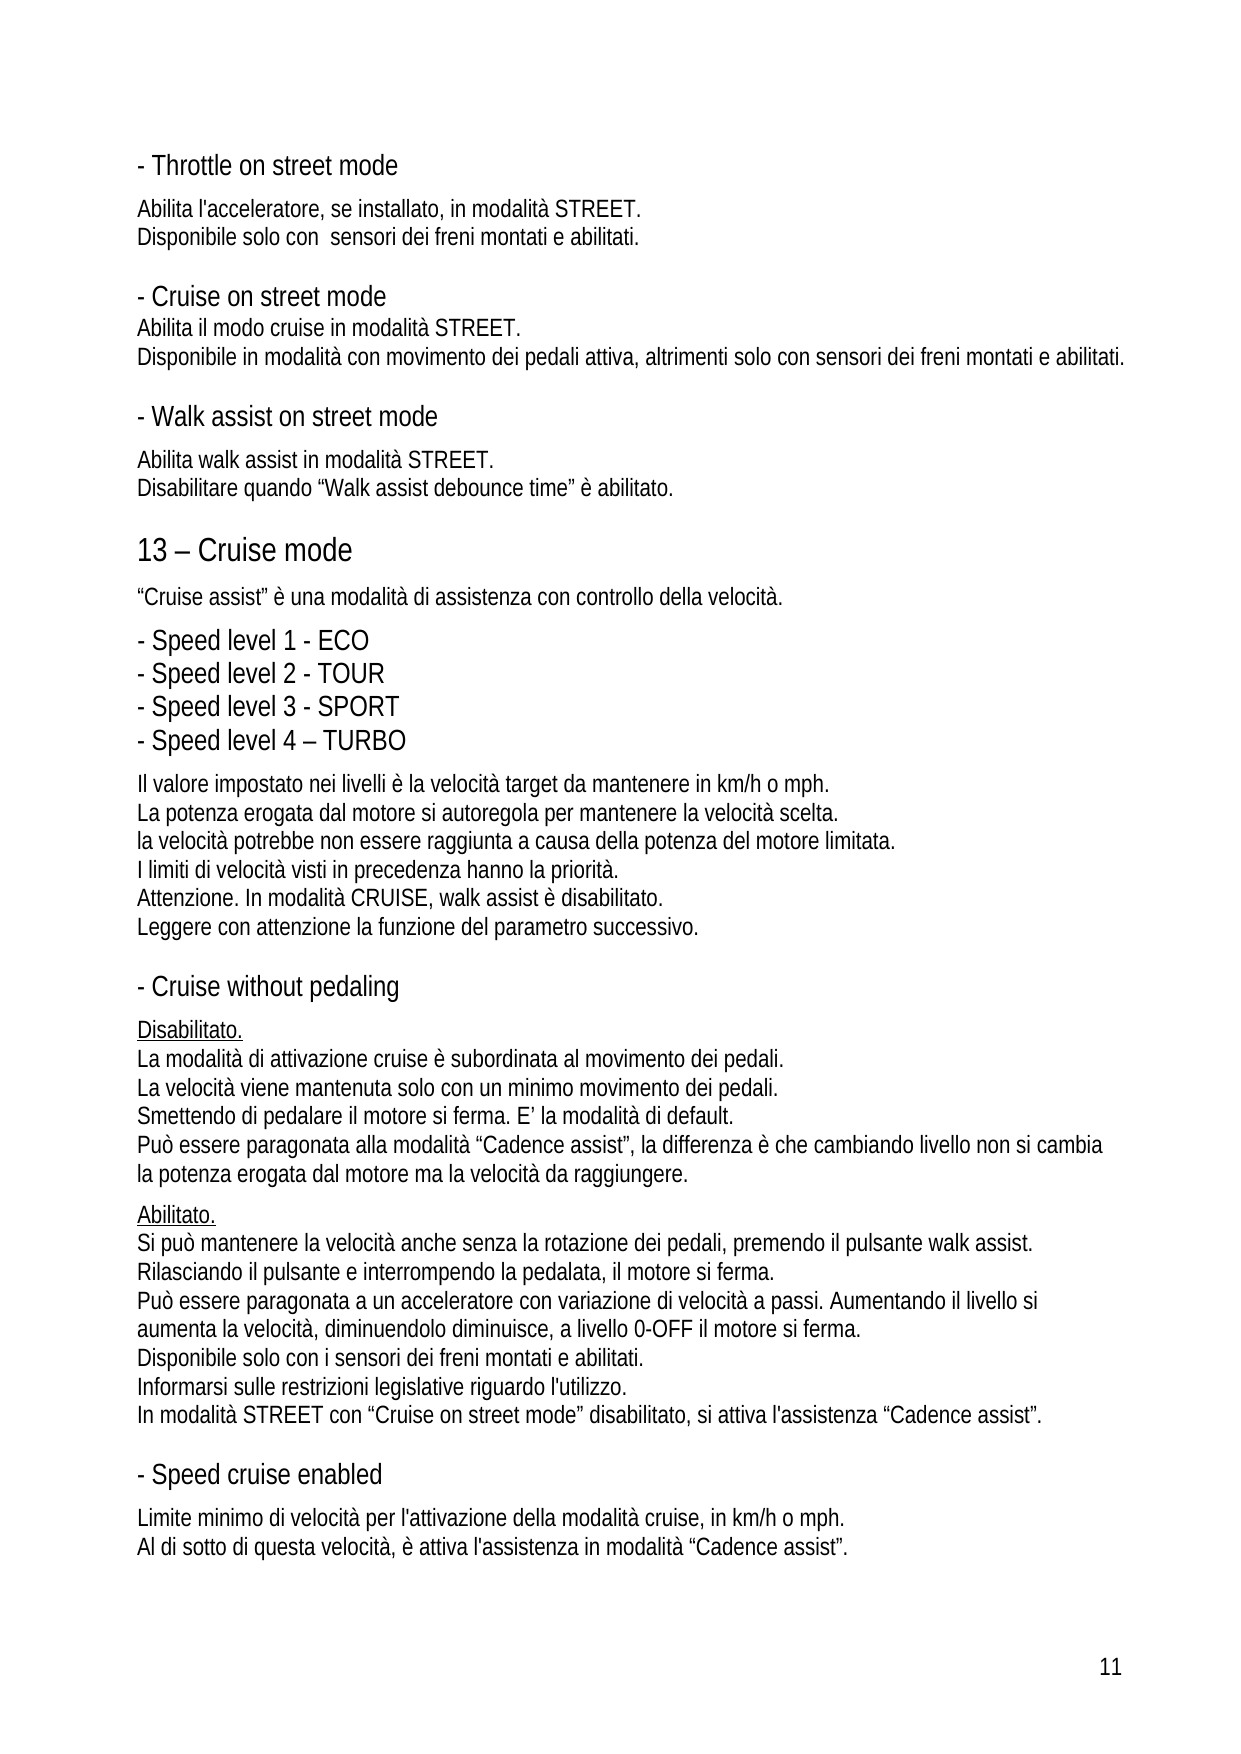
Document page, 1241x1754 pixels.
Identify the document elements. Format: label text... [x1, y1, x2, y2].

text Disponibile in modalità con movimento dei pedali attiva, altrimenti solo con sensori dei freni montati e abilitati. [137, 342, 1131, 370]
text Abilitato. [137, 1200, 1122, 1228]
text Smettendo di pedalare il motore si ferma. E’ la modalità di default. [137, 1101, 1122, 1130]
text La potenza erogata dal motore si autoregola per mantenere la velocità scelta. [137, 797, 1122, 826]
text Leggere con attenzione la funzione del parametro successivo. [137, 912, 1122, 941]
text Si può mantenere la velocità anche senza la rotazione dei pedali, premendo il pulsante walk assist. Rilasciando il pulsante e interrompendo la pedalata, il motore si ferma. [137, 1228, 1122, 1286]
text Disponibile solo con sensori dei freni montati e abilitati. [137, 222, 1122, 251]
text - Speed cruise enabled [137, 1457, 1122, 1491]
text - Cruise on street mode [137, 279, 1122, 313]
text - Speed level 2 - TOUR [137, 656, 1122, 689]
text 13 – Cruise mode [137, 531, 1122, 569]
text Informarsi sulle restrizioni legislative riguardo l'utilizzo. [137, 1372, 1122, 1400]
text - Speed level 4 – TURBO [137, 723, 1122, 756]
text Abilita il modo cruise in modalità STREET. [137, 313, 1122, 342]
text Attenzione. In modalità CRUISE, walk assist è disabilitato. [137, 883, 1122, 912]
text Abilita l'acceleratore, se installato, in modalità STREET. [137, 193, 1122, 222]
text In modalità STREET con “Cruise on street mode” disabilitato, si attiva l'assistenza “Cadence assist”. [137, 1400, 1122, 1429]
text I limiti di velocità visti in precedenza hanno la priorità. [137, 855, 1122, 883]
text Limite minimo di velocità per l'attivazione della modalità cruise, in km/h o mph. [137, 1503, 1122, 1532]
text Può essere paragonata alla modalità “Cadence assist”, la differenza è che cambiando livello non si cambia la potenza erogata dal motore ma la velocità da raggiungere. [137, 1130, 1122, 1187]
text “Cruise assist” è una modalità di assistenza con controllo della velocità. [137, 581, 1122, 610]
text - Throttle on street mode [137, 148, 1122, 181]
text - Walk assist on street mode [137, 399, 1122, 432]
text La modalità di attivazione cruise è subordinata al movimento dei pedali. [137, 1044, 1122, 1073]
text Disabilitato. [137, 1015, 1122, 1044]
text Può essere paragonata a un acceleratore con variazione di velocità a passi. Aumentando il livello si aumenta la velocità, diminuendolo diminuisce, a livello 0-OFF il motore si ferma. [137, 1286, 1122, 1343]
text Abilita walk assist in modalità STREET. [137, 445, 1122, 473]
text - Speed level 1 - ECO [137, 623, 1122, 656]
text Il valore impostato nei livelli è la velocità target da mantenere in km/h o mph. [137, 769, 1122, 797]
text - Speed level 3 - SPORT [137, 689, 1122, 723]
text Disabilitare quando “Walk assist debounce time” è abilitato. [137, 473, 1122, 502]
text Al di sotto di questa velocità, è attiva l'assistenza in modalità “Cadence assist”. [137, 1532, 1122, 1561]
text La velocità viene mantenuta solo con un minimo movimento dei pedali. [137, 1073, 1122, 1101]
text - Cruise without pedaling [137, 969, 1122, 1003]
text Disponibile solo con i sensori dei freni montati e abilitati. [137, 1343, 1122, 1372]
text la velocità potrebbe non essere raggiunta a causa della potenza del motore limitata. [137, 826, 1122, 855]
